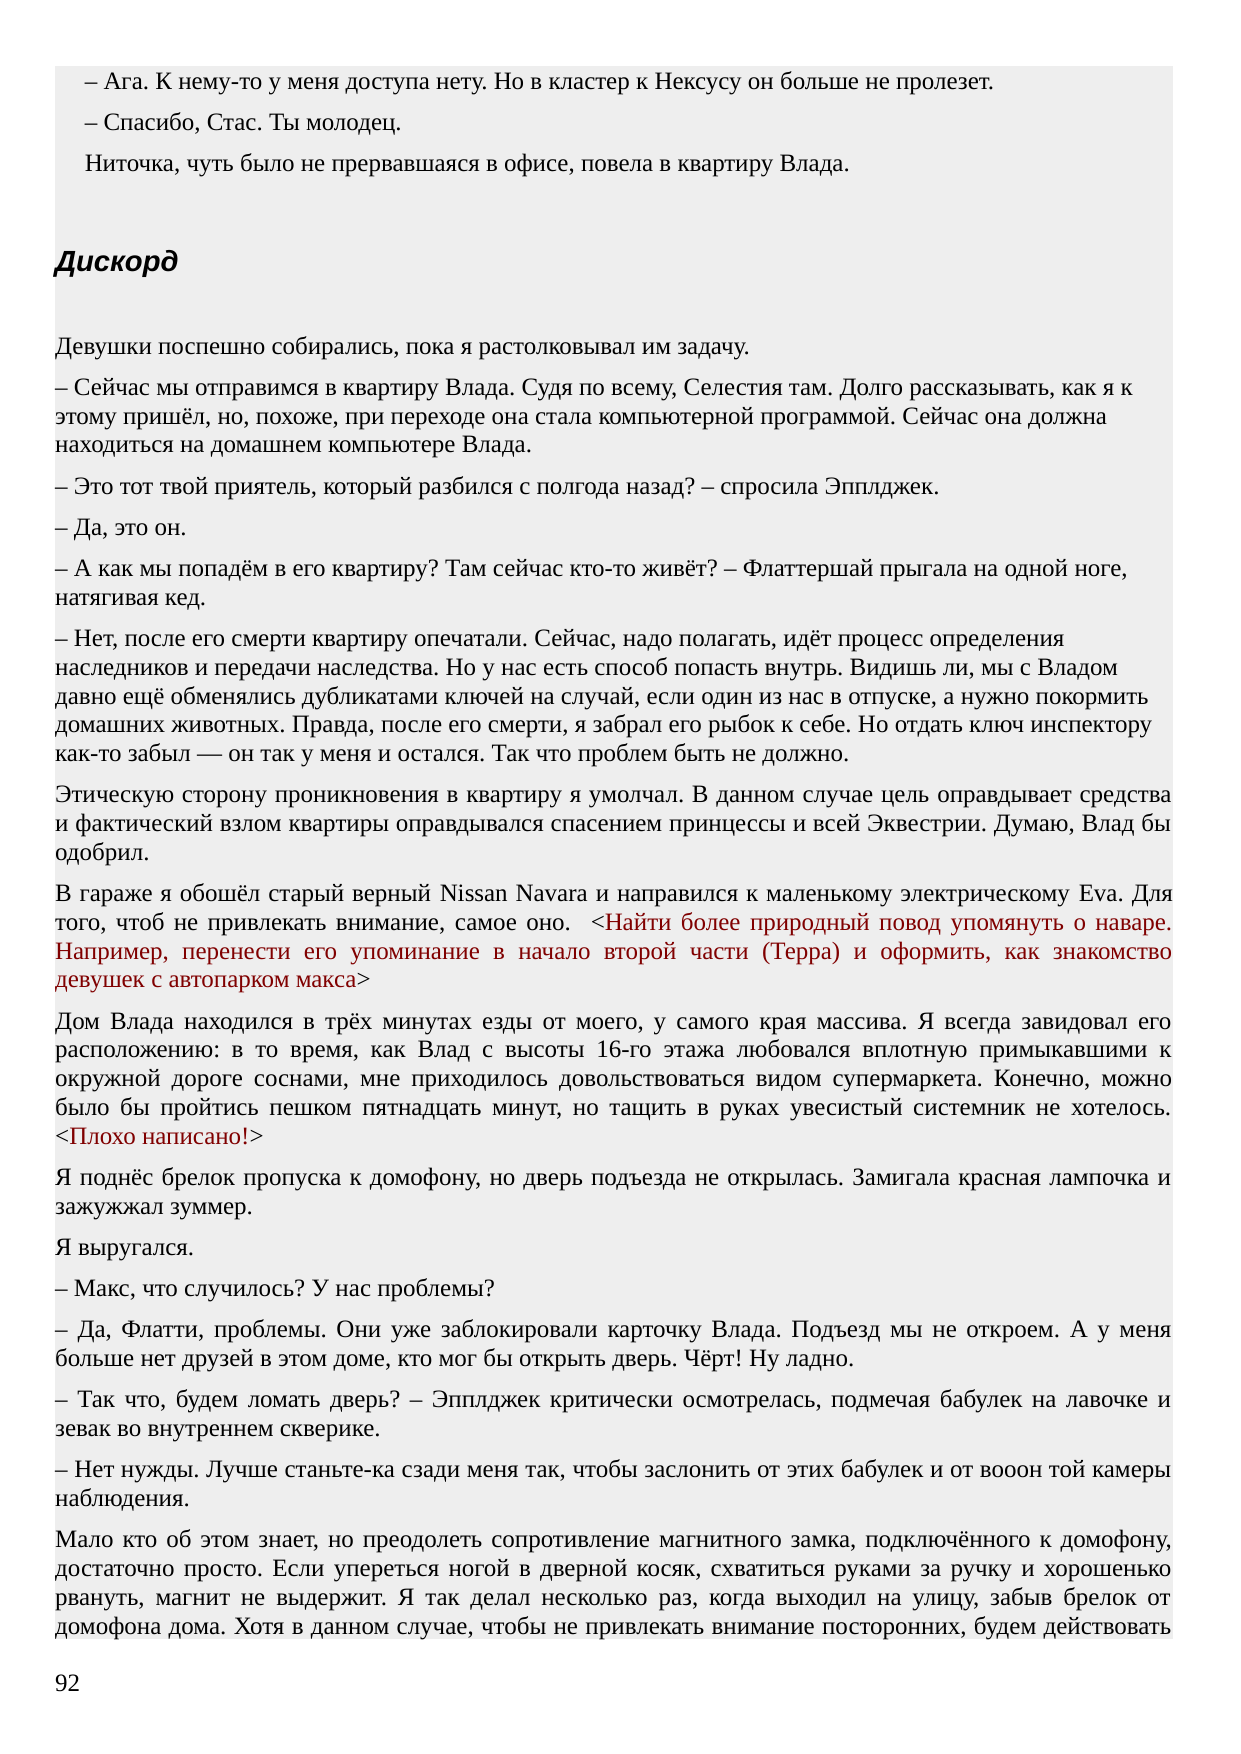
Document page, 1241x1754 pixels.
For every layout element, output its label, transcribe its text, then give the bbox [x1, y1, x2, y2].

text Ниточка, чуть было не прервавшаяся в офисе, повела в квартиру Влада. [55, 148, 1173, 177]
list Мало кто об этом знает, но преодолеть сопротивление магнитного замка, подключённого к домофону, достаточно просто. Если упереться ногой в дверной косяк, схватиться руками за ручку и хорошенько рвануть, магнит не выдержит. Я так делал несколько раз, когда выходил на улицу, забыв брелок от домофона дома. Хотя в данном случае, чтобы не привлекать внимание посторонних, будем действовать [55, 1524, 1173, 1639]
text В гараже я обошёл старый верный Nissan Navara и направился к маленькому электрическому Eva. Для того, чтоб не привлекать внимание, самое оно. <Найти более природный повод упомянуть о наваре. Например, перенести его упоминание в начало второй части (Терра) и оформить, как знакомство девушек с автопарком макса> [55, 878, 1173, 993]
text Я поднёс брелок пропуска к домофону, но дверь подъезда не открылась. Замигала красная лампочка и зажужжал зуммер. [55, 1162, 1173, 1219]
text – Сейчас мы отправимся в квартиру Влада. Судя по всему, Селестия там. Долго рассказывать, как я к этому пришёл, но, похоже, при переходе она стала компьютерной программой. Сейчас она должна находиться на домашнем компьютере Влада. [55, 372, 1173, 458]
text – Нет нужды. Лучше станьте-ка сзади меня так, чтобы заслонить от этих бабулек и от вооон той камеры наблюдения. [55, 1454, 1173, 1512]
subtitle Дискорд [55, 243, 1173, 277]
text Дом Влада находился в трёх минутах езды от моего, у самого края массива. Я всегда завидовал его расположению: в то время, как Влад с высоты 16-го этажа любовался вплотную примыкавшими к окружной дороге соснами, мне приходилось довольствоваться видом супермаркета. Конечно, можно было бы пройтись пешком пятнадцать минут, но тащить в руках увесистый системник не хотелось. <Плохо написано!> [55, 1006, 1173, 1149]
text Этическую сторону проникновения в квартиру я умолчал. В данном случае цель оправдывает средства и фактический взлом квартиры оправдывался спасением принцессы и всей Эквестрии. Думаю, Влад бы одобрил. [55, 779, 1173, 866]
text Девушки поспешно собирались, пока я растолковывал им задачу. [55, 331, 1173, 359]
text – Да, это он. [55, 512, 1173, 541]
text – А как мы попадём в его квартиру? Там сейчас кто-то живёт? – Флаттершай прыгала на одной ноге, натягивая кед. [55, 553, 1173, 611]
text – Ага. К нему-то у меня доступа нету. Но в кластер к Нексусу он больше не пролезет. [55, 66, 1173, 95]
text – Да, Флатти, проблемы. Они уже заблокировали карточку Влада. Подъезд мы не откроем. А у меня больше нет друзей в этом доме, кто мог бы открыть дверь. Чёрт! Ну ладно. [55, 1314, 1173, 1372]
text – Нет, после его смерти квартиру опечатали. Сейчас, надо полагать, идёт процесс определения наследников и передачи наследства. Но у нас есть способ попасть внутрь. Видишь ли, мы с Владом давно ещё обменялись дубликатами ключей на случай, если один из нас в отпуске, а нужно покормить домашних животных. Правда, после его смерти, я забрал его рыбок к себе. Но отдать ключ инспектору как-то забыл — он так у меня и остался. Так что проблем быть не должно. [55, 623, 1173, 767]
text – Спасибо, Стас. Ты молодец. [55, 107, 1173, 136]
text – Так что, будем ломать дверь? – Эпплджек критически осмотрелась, подмечая бабулек на лавочке и зевак во внутреннем скверике. [55, 1384, 1173, 1442]
text Я выругался. [55, 1232, 1173, 1261]
text – Макс, что случилось? У нас проблемы? [55, 1273, 1173, 1302]
text – Это тот твой приятель, который разбился с полгода назад? – спросила Эпплджек. [55, 471, 1173, 499]
